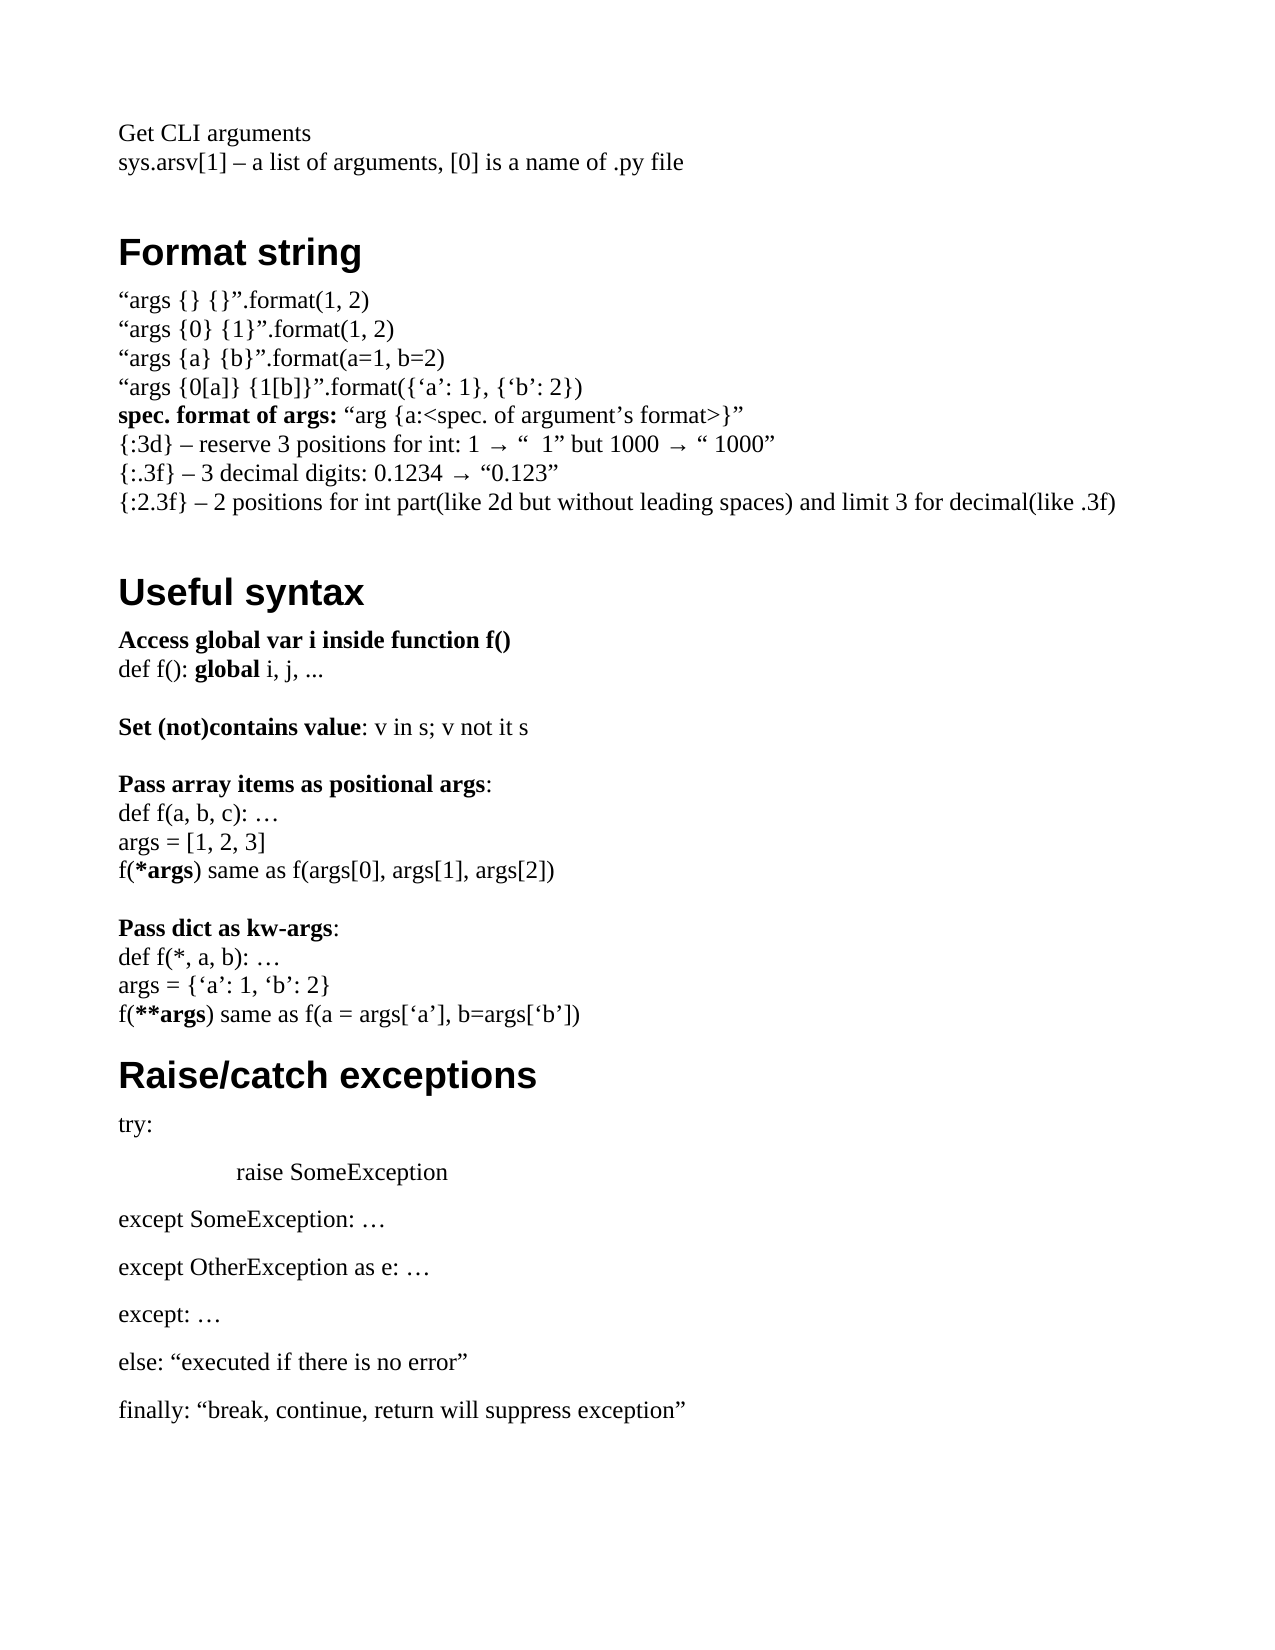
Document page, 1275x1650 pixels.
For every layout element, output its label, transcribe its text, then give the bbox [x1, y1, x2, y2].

text else: “executed if there is no error” [118, 1347, 1157, 1376]
text f(*args) same as f(args[0], args[1], args[2]) [118, 855, 1157, 884]
text {:.3f} – 3 decimal digits: 0.1234 → “0.123” [118, 458, 1157, 487]
text try: [118, 1109, 1157, 1138]
text finally: “break, continue, return will suppress exception” [118, 1395, 1157, 1423]
text {:3d} – reserve 3 positions for int: 1 → “ 1” but 1000 → “ 1000” [118, 429, 1157, 458]
text except OtherException as e: … [118, 1252, 1157, 1281]
text Set (not)contains value: v in s; v not it s [118, 712, 1157, 740]
text “args {0} {1}”.format(1, 2) [118, 314, 1157, 343]
text def f(*, a, b): … [118, 942, 1157, 970]
text spec. format of args: “arg {a:<spec. of argument’s format>}” [118, 401, 1157, 429]
text “args {0[a]} {1[b]}”.format({‘a’: 1}, {‘b’: 2}) [118, 372, 1157, 401]
text except: … [118, 1299, 1157, 1328]
text Pass dict as kw-args: [118, 913, 1157, 942]
text Get CLI arguments [118, 118, 1157, 147]
subtitle Useful syntax [118, 569, 1157, 613]
text “args {a} {b}”.format(a=1, b=2) [118, 343, 1157, 372]
text def f(a, b, c): … [118, 798, 1157, 827]
text except SomeException: … [118, 1204, 1157, 1233]
text def f(): global i, j, ... [118, 654, 1157, 683]
text args = [1, 2, 3] [118, 827, 1157, 855]
text Access global var i inside function f() [118, 625, 1157, 654]
text {:2.3f} – 2 positions for int part(like 2d but without leading spaces) and limit 3 for decimal(like .3f) [118, 487, 1157, 516]
subtitle Raise/catch exceptions [118, 1053, 1157, 1097]
text raise SomeException [118, 1157, 1157, 1185]
text Pass array items as positional args: [118, 769, 1157, 798]
text “args {} {}”.format(1, 2) [118, 286, 1157, 314]
text f(**args) same as f(a = args[‘a’], b=args[‘b’]) [118, 999, 1157, 1028]
text sys.arsv[1] – a list of arguments, [0] is a name of .py file [118, 147, 1157, 176]
subtitle Format string [118, 229, 1157, 273]
text args = {‘a’: 1, ‘b’: 2} [118, 970, 1157, 999]
